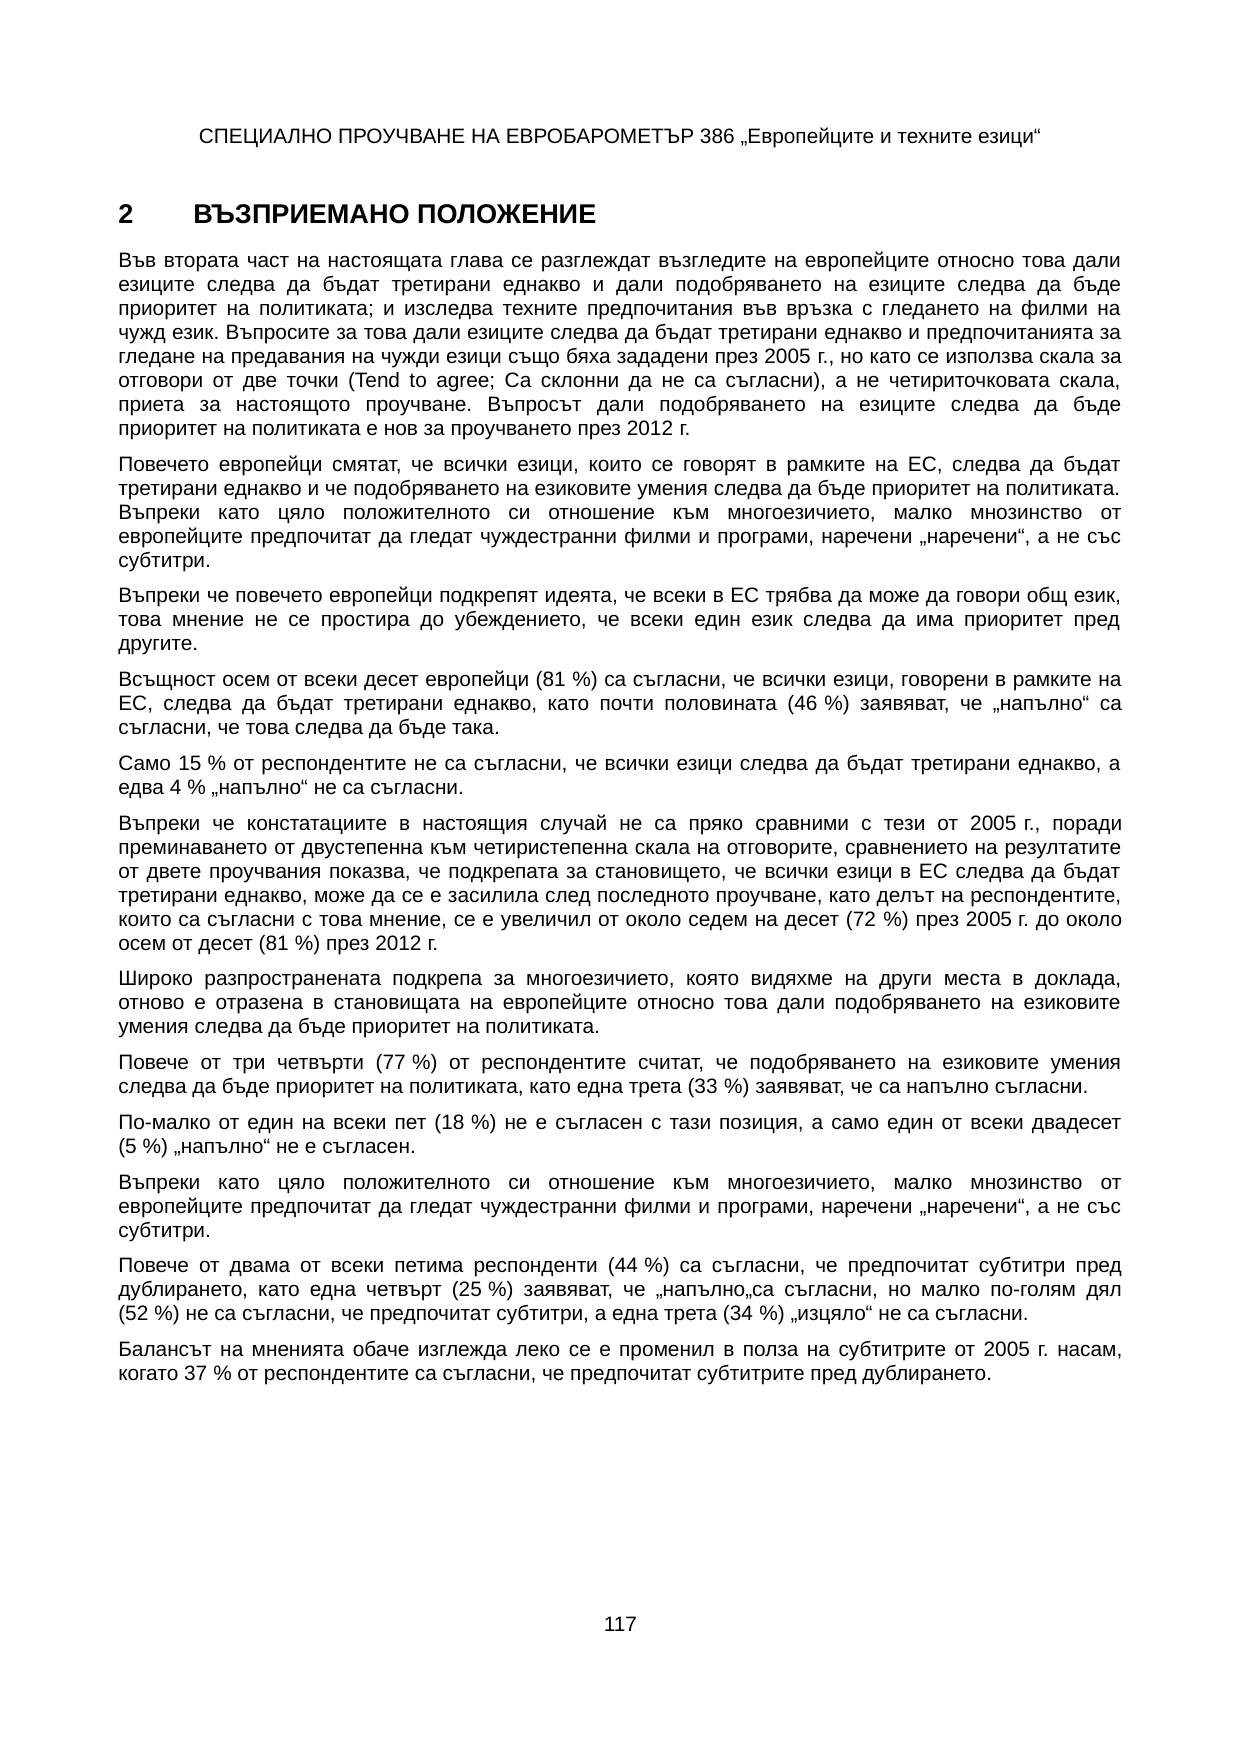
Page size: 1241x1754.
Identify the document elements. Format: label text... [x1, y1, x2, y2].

text Въпреки че повечето европейци подкрепят идеята, че всеки в ЕС трябва да може да говори общ език, това мнение не се простира до убеждението, че всеки един език следва да има приоритет пред другите. [118, 583, 1122, 655]
text По-малко от един на всеки пет (18 %) не е съгласен с тази позиция, а само един от всеки двадесет (5 %) „напълно“ не е съгласен. [118, 1110, 1122, 1158]
text Широко разпространената подкрепа за многоезичието, която видяхме на други места в доклада, отново е отразена в становищата на европейците относно това дали подобряването на езиковите умения следва да бъде приоритет на политиката. [118, 966, 1122, 1038]
text Повече от двама от всеки петима респонденти (44 %) са съгласни, че предпочитат субтитри пред дублирането, като една четвърт (25 %) заявяват, че „напълно„са съгласни, но малко по-голям дял (52 %) не са съгласни, че предпочитат субтитри, а една трета (34 %) „изцяло“ не са съгласни. [118, 1253, 1122, 1325]
text Повечето европейци смятат, че всички езици, които се говорят в рамките на ЕС, следва да бъдат третирани еднакво и че подобряването на езиковите умения следва да бъде приоритет на политиката. Въпреки като цяло положителното си отношение към многоезичието, малко мнозинство от европейците предпочитат да гледат чуждестранни филми и програми, наречени „наречени“, а не със субтитри. [118, 452, 1122, 571]
text Повече от три четвърти (77 %) от респондентите считат, че подобряването на езиковите умения следва да бъде приоритет на политиката, като една трета (33 %) заявяват, че са напълно съгласни. [118, 1050, 1122, 1098]
subtitle ВЪЗПРИЕМАНО ПОЛОЖЕНИЕ [118, 198, 1122, 229]
text Само 15 % от респондентите не са съгласни, че всички езици следва да бъдат третирани еднакво, а едва 4 % „напълно“ не са съгласни. [118, 751, 1122, 799]
text Във втората част на настоящата глава се разглеждат възгледите на европейците относно това дали езиците следва да бъдат третирани еднакво и дали подобряването на езиците следва да бъде приоритет на политиката; и изследва техните предпочитания във връзка с гледането на филми на чужд език. Въпросите за това дали езиците следва да бъдат третирани еднакво и предпочитанията за гледане на предавания на чужди езици също бяха зададени през 2005 г., но като се използва скала за отговори от две точки (Tend to agree; Са склонни да не са съгласни), а не четириточковата скала, приета за настоящото проучване. Въпросът дали подобряването на езиците следва да бъде приоритет на политиката е нов за проучването през 2012 г. [118, 248, 1122, 440]
text Въпреки като цяло положителното си отношение към многоезичието, малко мнозинство от европейците предпочитат да гледат чуждестранни филми и програми, наречени „наречени“, а не със субтитри. [118, 1169, 1122, 1241]
text Всъщност осем от всеки десет европейци (81 %) са съгласни, че всички езици, говорени в рамките на ЕС, следва да бъдат третирани еднакво, като почти половината (46 %) заявяват, че „напълно“ са съгласни, че това следва да бъде така. [118, 667, 1122, 739]
text Балансът на мненията обаче изглежда леко се е променил в полза на субтитрите от 2005 г. насам, когато 37 % от респондентите са съгласни, че предпочитат субтитрите пред дублирането. [118, 1337, 1122, 1385]
text Въпреки че констатациите в настоящия случай не са пряко сравними с тези от 2005 г., поради преминаването от двустепенна към четиристепенна скала на отговорите, сравнението на резултатите от двете проучвания показва, че подкрепата за становището, че всички езици в ЕС следва да бъдат третирани еднакво, може да се е засилила след последното проучване, като делът на респондентите, които са съгласни с това мнение, се е увеличил от около седем на десет (72 %) през 2005 г. до около осем от десет (81 %) през 2012 г. [118, 811, 1122, 954]
